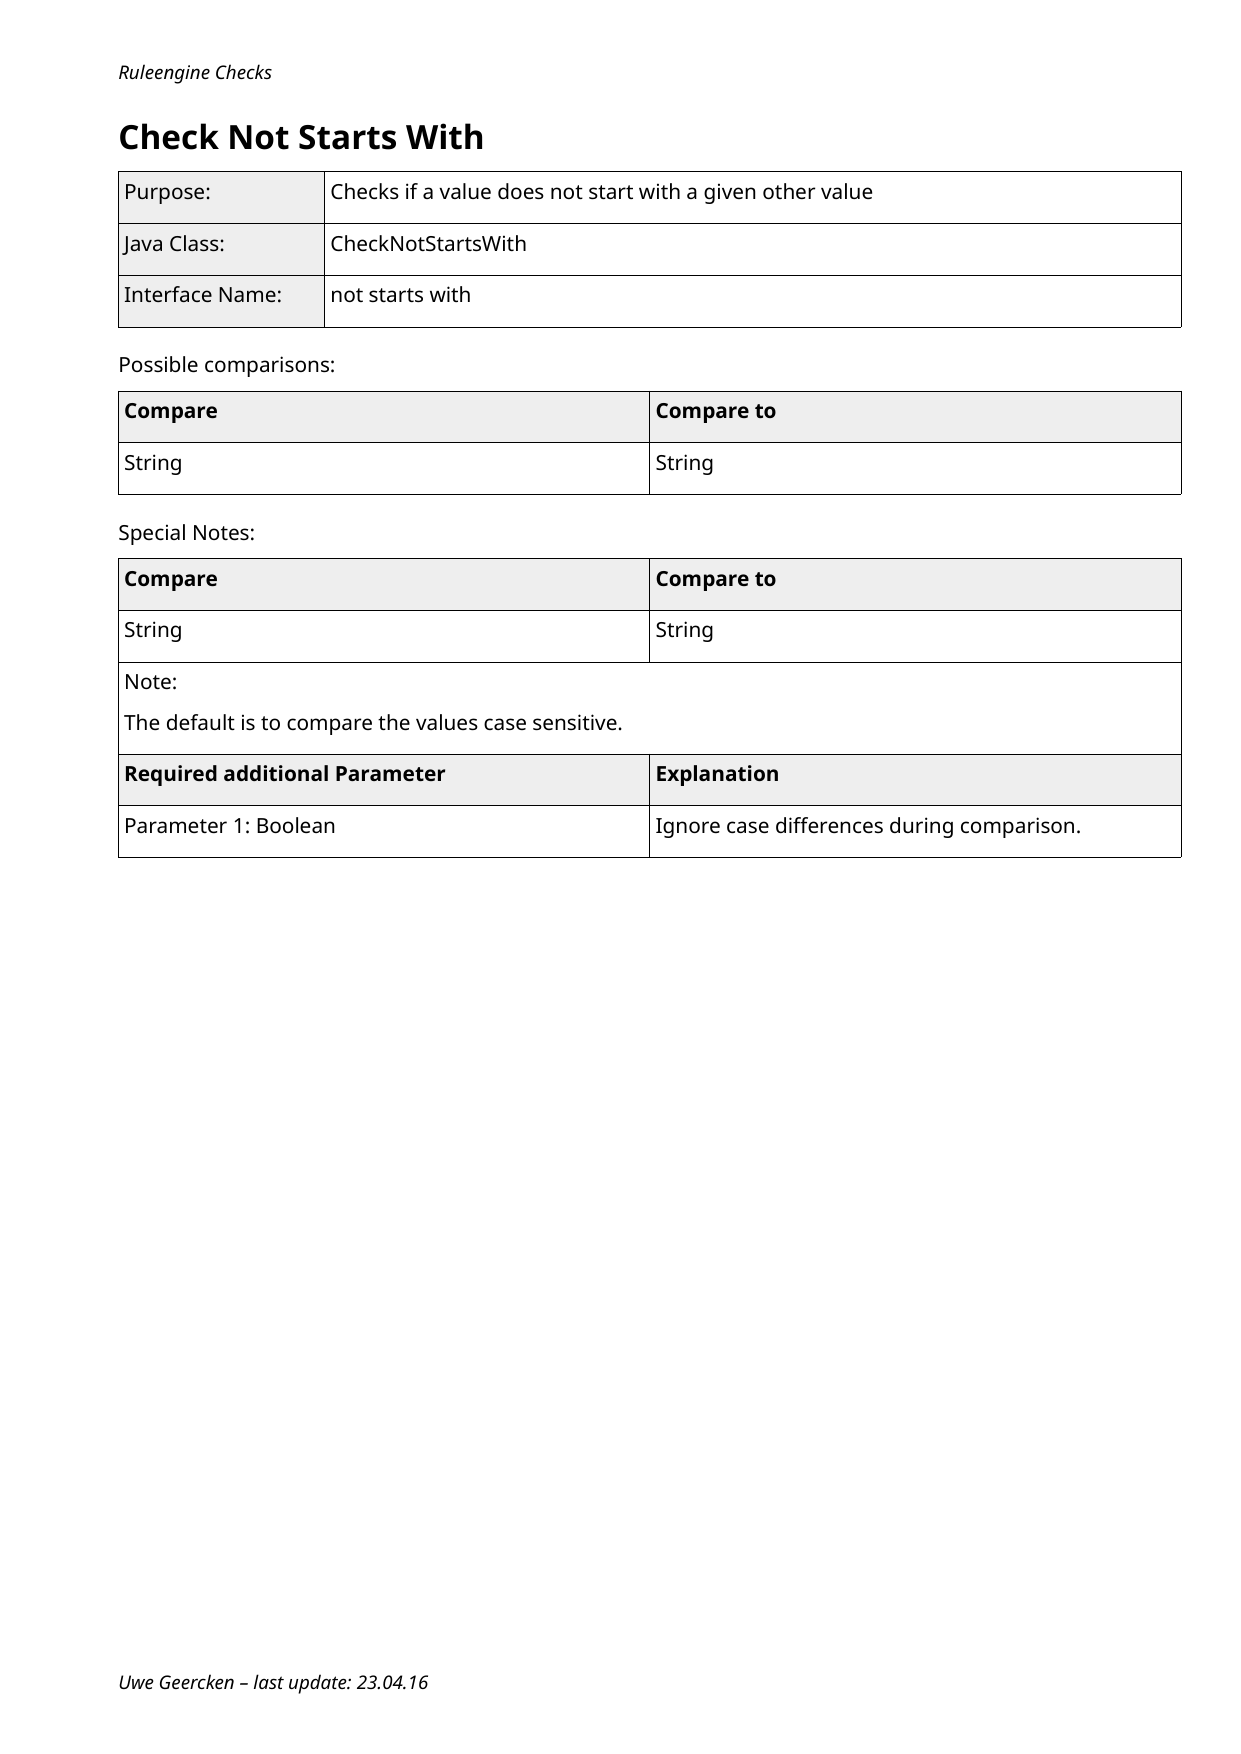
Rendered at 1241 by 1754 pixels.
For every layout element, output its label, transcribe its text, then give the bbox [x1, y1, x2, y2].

table_cell Parameter 1: Boolean [119, 806, 649, 857]
table_header Compare to [650, 392, 1181, 442]
text Special Notes: [118, 518, 1181, 546]
table_cell Explanation [650, 755, 1181, 805]
table_cell CheckNotStartsWith [325, 224, 1181, 275]
table_header Compare [119, 392, 649, 442]
table_cell String [119, 443, 649, 494]
text Possible comparisons: [118, 350, 1181, 379]
table_header Purpose: [119, 172, 324, 223]
table_header Checks if a value does not start with a given other value [325, 172, 1181, 223]
table_cell Interface Name: [119, 276, 324, 327]
table_cell String [119, 611, 649, 662]
table_header Compare to [650, 559, 1181, 610]
text Check Not Starts With [118, 114, 1181, 159]
table_cell String [650, 611, 1181, 662]
table_cell Required additional Parameter [119, 755, 649, 805]
table_cell Note: The default is to compare the values case sensitive. [119, 663, 1181, 753]
table_cell String [650, 443, 1181, 494]
table_cell not starts with [325, 276, 1181, 327]
table_header Compare [119, 559, 649, 610]
table_cell Ignore case differences during comparison. [650, 806, 1181, 857]
table_cell Java Class: [119, 224, 324, 275]
